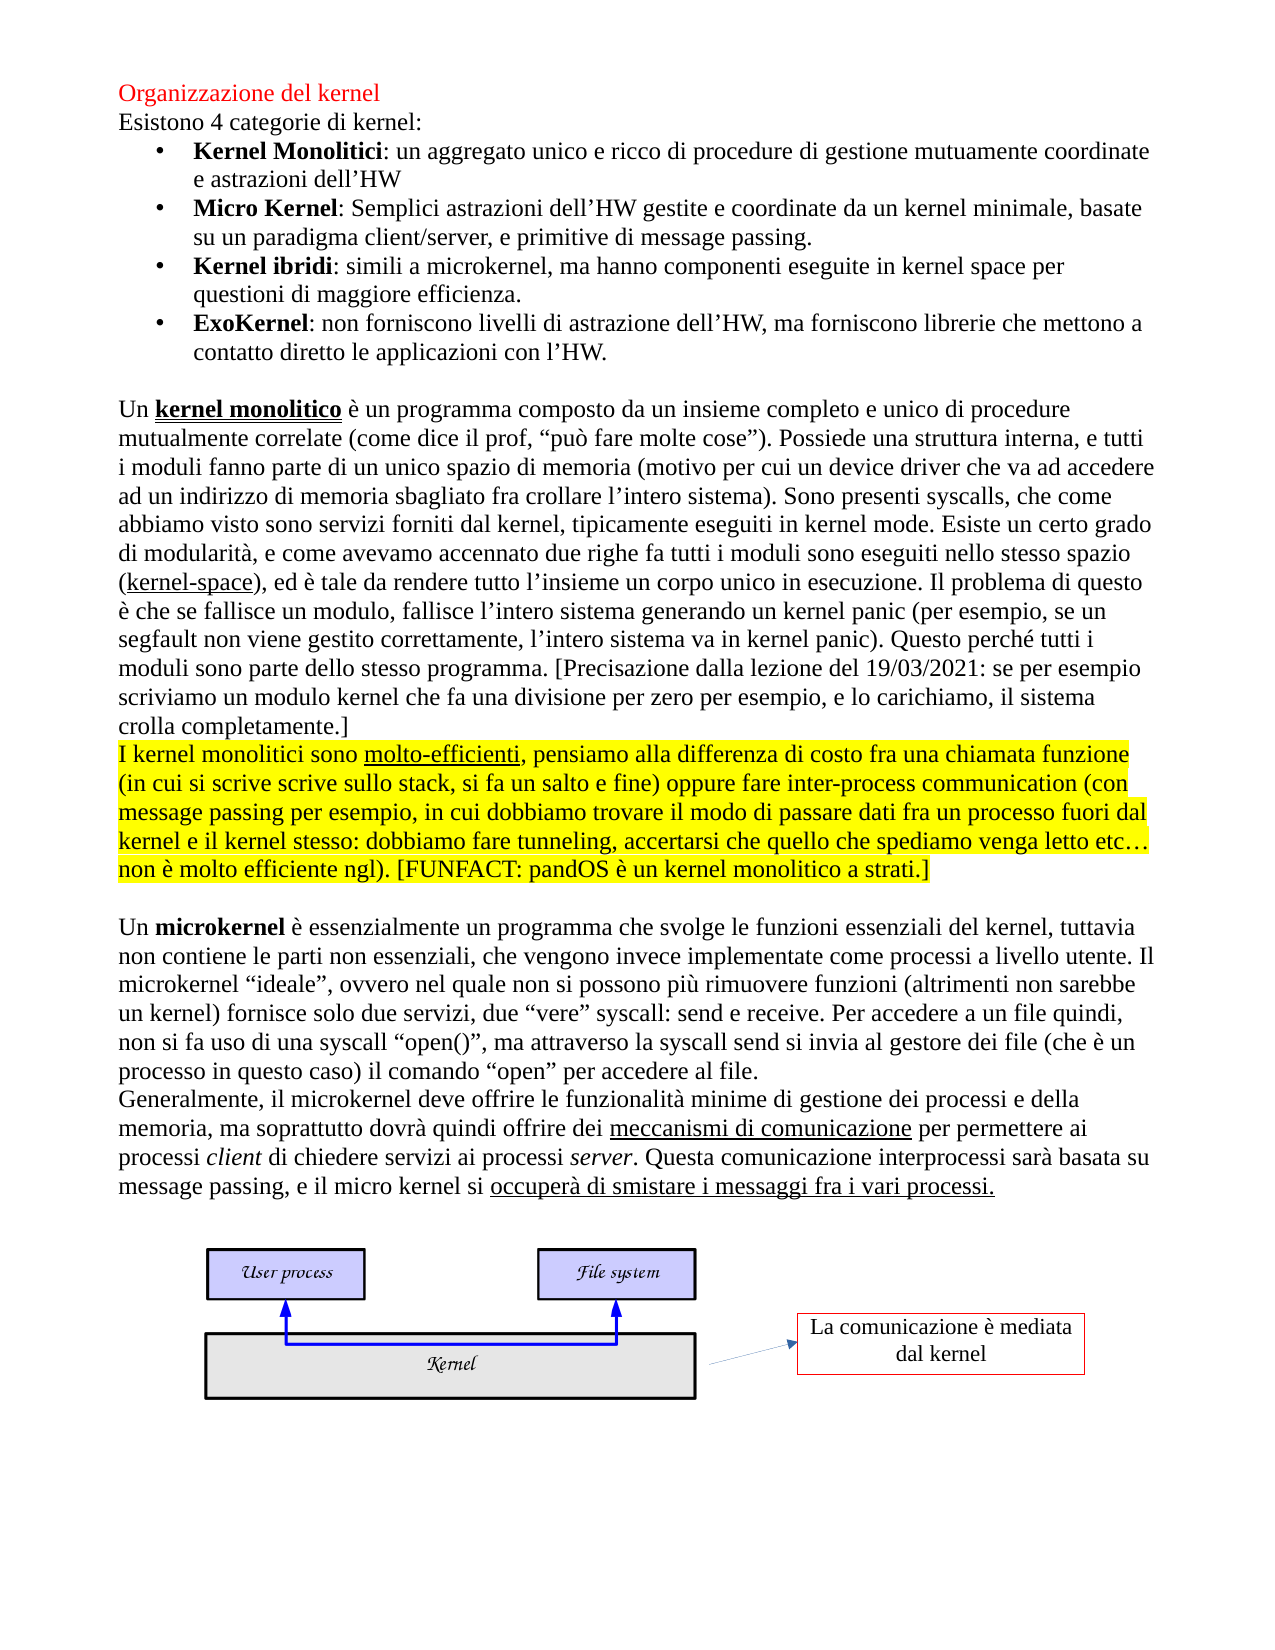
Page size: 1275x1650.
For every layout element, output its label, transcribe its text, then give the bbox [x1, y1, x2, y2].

text Organizzazione del kernel [118, 78, 1157, 107]
list Micro Kernel: Semplici astrazioni dell’HW gestite e coordinate da un kernel minimale, basate su un paradigma client/server, e primitive di message passing. [156, 193, 1157, 251]
text Generalmente, il microkernel deve offrire le funzionalità minime di gestione dei processi e della memoria, ma soprattutto dovrà quindi offrire dei meccanismi di comunicazione per permettere ai processi client di chiedere servizi ai processi server. Questa comunicazione interprocessi sarà basata su message passing, e il micro kernel si occuperà di smistare i messaggi fra i vari processi. [118, 1084, 1157, 1199]
text I kernel monolitici sono molto-efficienti, pensiamo alla differenza di costo fra una chiamata funzione (in cui si scrive scrive sullo stack, si fa un salto e fine) oppure fare inter-process communication (con message passing per esempio, in cui dobbiamo trovare il modo di passare dati fra un processo fuori dal kernel e il kernel stesso: dobbiamo fare tunneling, accertarsi che quello che spediamo venga letto etc… non è molto efficiente ngl). [FUNFACT: pandOS è un kernel monolitico a strati.] [118, 739, 1157, 883]
list ExoKernel: non forniscono livelli di astrazione dell’HW, ma forniscono librerie che mettono a contatto diretto le applicazioni con l’HW. [156, 308, 1157, 366]
list Kernel ibridi: simili a microkernel, ma hanno componenti eseguite in kernel space per questioni di maggiore efficienza. [156, 251, 1157, 308]
text Un kernel monolitico è un programma composto da un insieme completo e unico di procedure mutualmente correlate (come dice il prof, “può fare molte cose”). Possiede una struttura interna, e tutti i moduli fanno parte di un unico spazio di memoria (motivo per cui un device driver che va ad accedere ad un indirizzo di memoria sbagliato fra crollare l’intero sistema). Sono presenti syscalls, che come abbiamo visto sono servizi forniti dal kernel, tipicamente eseguiti in kernel mode. Esiste un certo grado di modularità, e come avevamo accennato due righe fa tutti i moduli sono eseguiti nello stesso spazio (kernel-space), ed è tale da rendere tutto l’insieme un corpo unico in esecuzione. Il problema di questo è che se fallisce un modulo, fallisce l’intero sistema generando un kernel panic (per esempio, se un segfault non viene gestito correttamente, l’intero sistema va in kernel panic). Questo perché tutti i moduli sono parte dello stesso programma. [Precisazione dalla lezione del 19/03/2021: se per esempio scriviamo un modulo kernel che fa una divisione per zero per esempio, e lo carichiamo, il sistema crolla completamente.] [118, 394, 1157, 739]
text Esistono 4 categorie di kernel: [118, 107, 1157, 136]
list Kernel Monolitici: un aggregato unico e ricco di procedure di gestione mutuamente coordinate e astrazioni dell’HW [156, 136, 1157, 193]
text Un microkernel è essenzialmente un programma che svolge le funzioni essenziali del kernel, tuttavia non contiene le parti non essenziali, che vengono invece implementate come processi a livello utente. Il microkernel “ideale”, ovvero nel quale non si possono più rimuovere funzioni (altrimenti non sarebbe un kernel) fornisce solo due servizi, due “vere” syscall: send e receive. Per accedere a un file quindi, non si fa uso di una syscall “open()”, ma attraverso la syscall send si invia al gestore dei file (che è un processo in questo caso) il comando “open” per accedere al file. [118, 912, 1157, 1084]
picture [193, 1242, 710, 1412]
